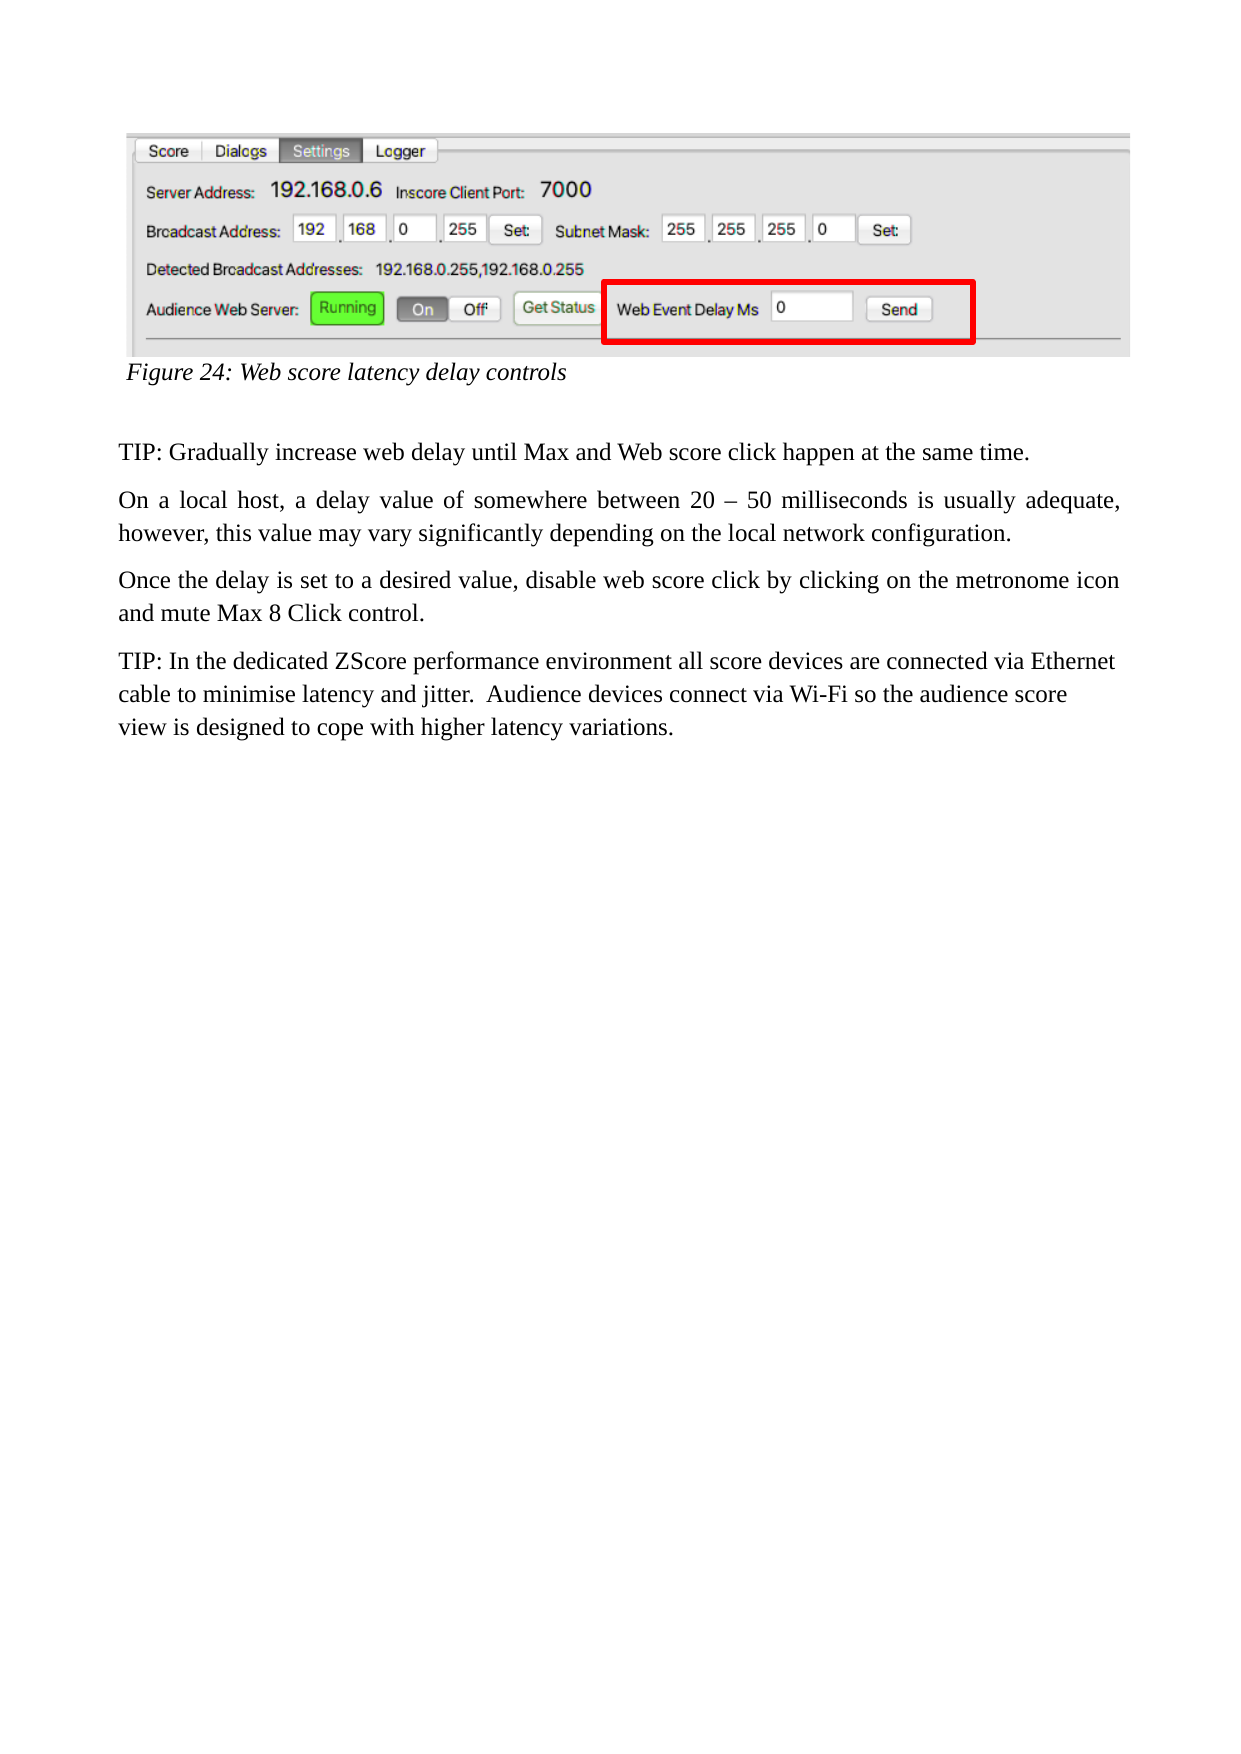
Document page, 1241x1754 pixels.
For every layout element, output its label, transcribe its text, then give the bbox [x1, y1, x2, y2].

text TIP: Gradually increase web delay until Max and Web score click happen at the same time. [118, 437, 1122, 466]
text Once the delay is set to a desired value, disable web score click by clicking on the metronome icon and mute Max 8 Click control. [118, 566, 1122, 627]
text Figure 24: Web score latency delay controls [126, 357, 1130, 385]
text TIP: In the dedicated ZScore performance environment all score devices are connected via Ethernet cable to minimise latency and jitter. Audience devices connect via Wi-Fi so the audience score view is designed to cope with higher latency variations. [118, 646, 1122, 741]
picture [126, 133, 1131, 357]
text On a local host, a delay value of somewhere between 20 – 50 milliseconds is usually adequate, however, this value may vary significantly depending on the local network configuration. [118, 485, 1122, 547]
